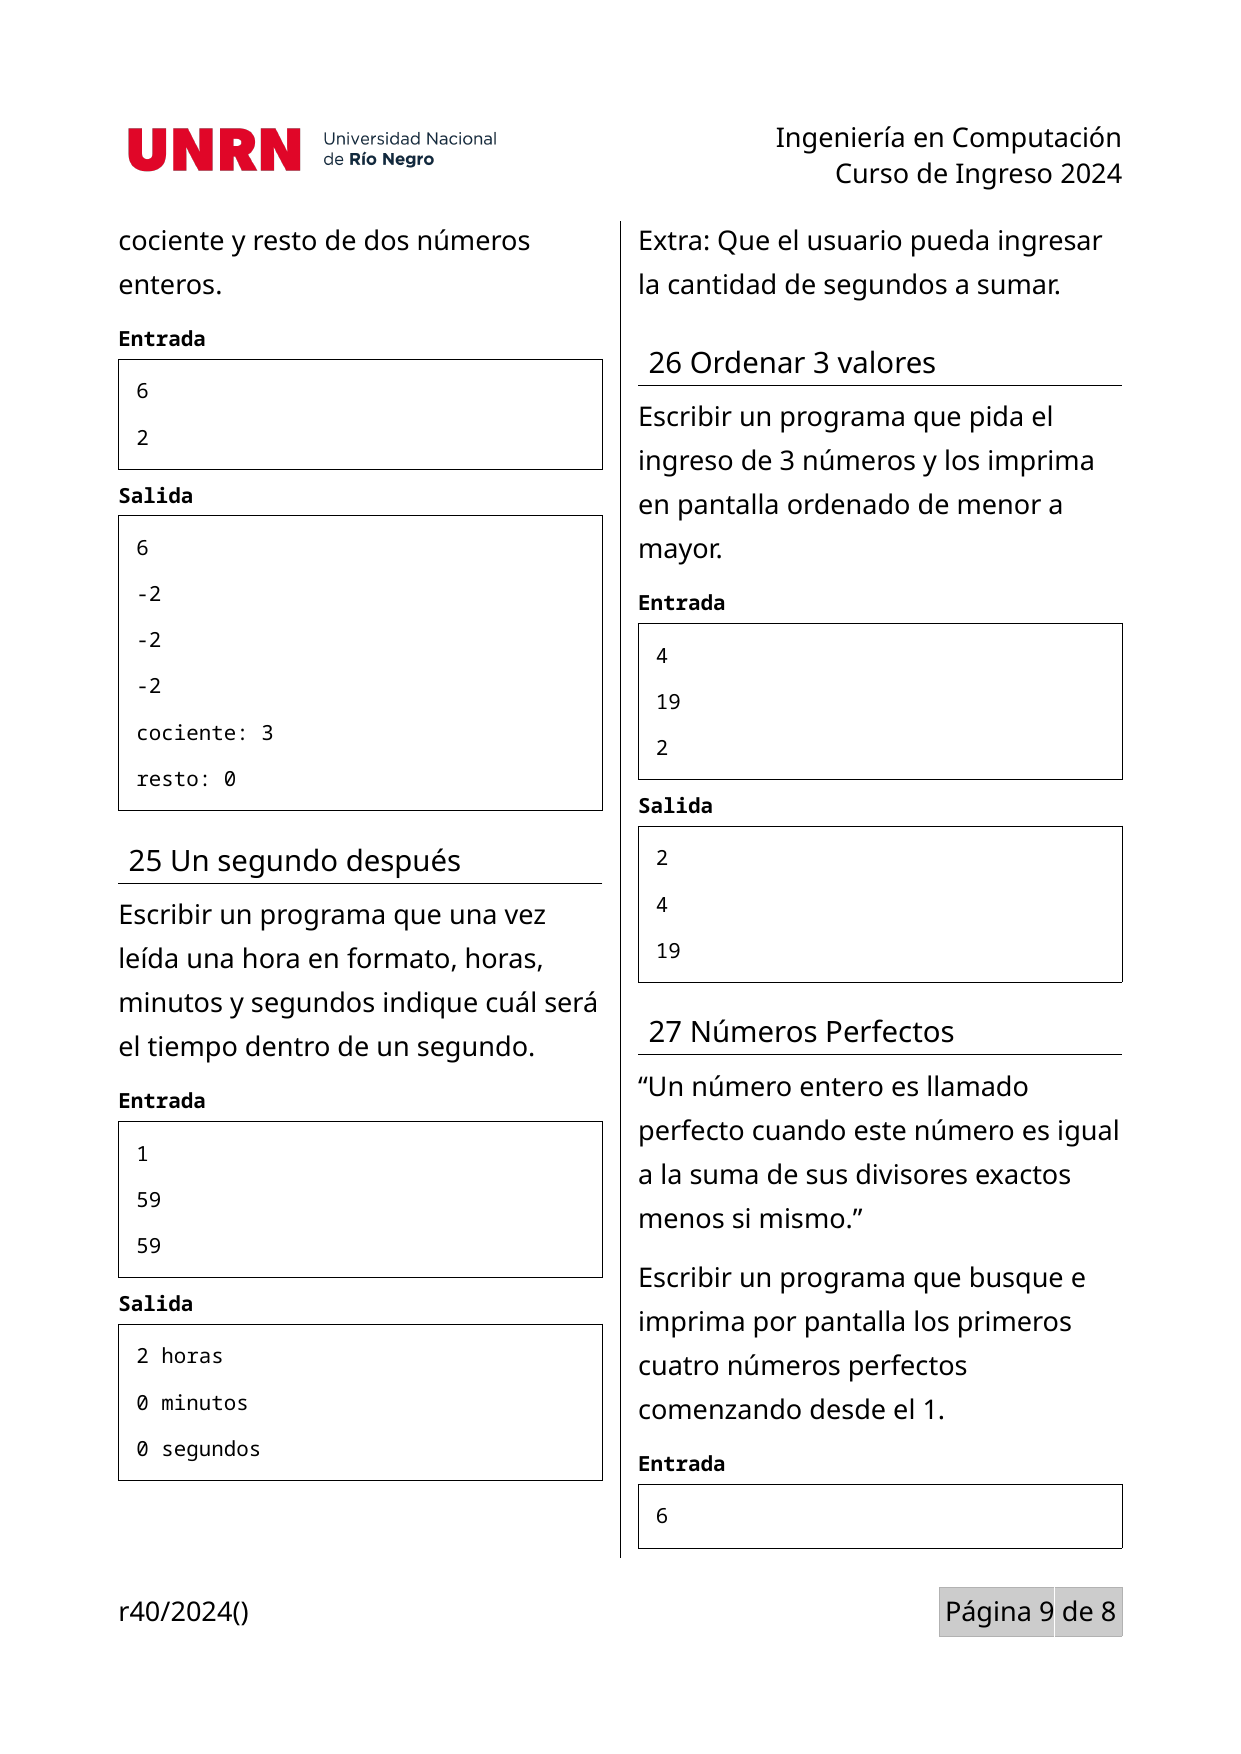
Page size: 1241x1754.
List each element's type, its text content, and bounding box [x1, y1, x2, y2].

text 59 [119, 1213, 602, 1277]
text 6 [639, 1485, 1122, 1548]
text 6 [119, 360, 602, 405]
text Entrada [118, 1086, 602, 1115]
text 6 [119, 516, 602, 561]
text -2 [119, 654, 602, 700]
text cociente y resto de dos números enteros. [118, 221, 602, 302]
text 2 [639, 715, 1122, 779]
text -2 [119, 561, 602, 608]
text 4 [639, 872, 1122, 918]
text Escribir un programa que pida el ingreso de 3 números y los imprima en pantalla ordenado de menor a mayor. [638, 397, 1122, 567]
subtitle Ordenar 3 valores [638, 339, 1122, 385]
text -2 [119, 608, 602, 654]
text 0 segundos [119, 1416, 602, 1480]
text “Un número entero es llamado perfecto cuando este número es igual a la suma de sus divisores exactos menos si mismo.” [638, 1067, 1122, 1236]
text Salida [638, 791, 1122, 820]
text Escribir un programa que busque e imprima por pantalla los primeros cuatro números perfectos comenzando desde el 1. [638, 1258, 1122, 1428]
text 19 [639, 669, 1122, 715]
text Extra: Que el usuario pueda ingresar la cantidad de segundos a sumar. [638, 221, 1122, 302]
text 2 [639, 827, 1122, 872]
text 1 [119, 1122, 602, 1167]
text resto: 0 [119, 746, 602, 810]
text Salida [118, 1289, 602, 1318]
text 19 [639, 918, 1122, 982]
text 2 horas [119, 1325, 602, 1370]
text 4 [639, 624, 1122, 669]
text 0 minutos [119, 1370, 602, 1416]
subtitle Un segundo después [118, 837, 602, 883]
text cociente: 3 [119, 700, 602, 746]
text Entrada [118, 324, 602, 353]
text Salida [118, 481, 602, 509]
text Entrada [638, 588, 1122, 617]
text Escribir un programa que una vez leída una hora en formato, horas, minutos y segundos indique cuál será el tiempo dentro de un segundo. [118, 895, 602, 1064]
picture [118, 118, 505, 180]
text 59 [119, 1167, 602, 1213]
text 2 [119, 405, 602, 469]
subtitle Números Perfectos [638, 1008, 1122, 1054]
text Entrada [638, 1449, 1122, 1478]
